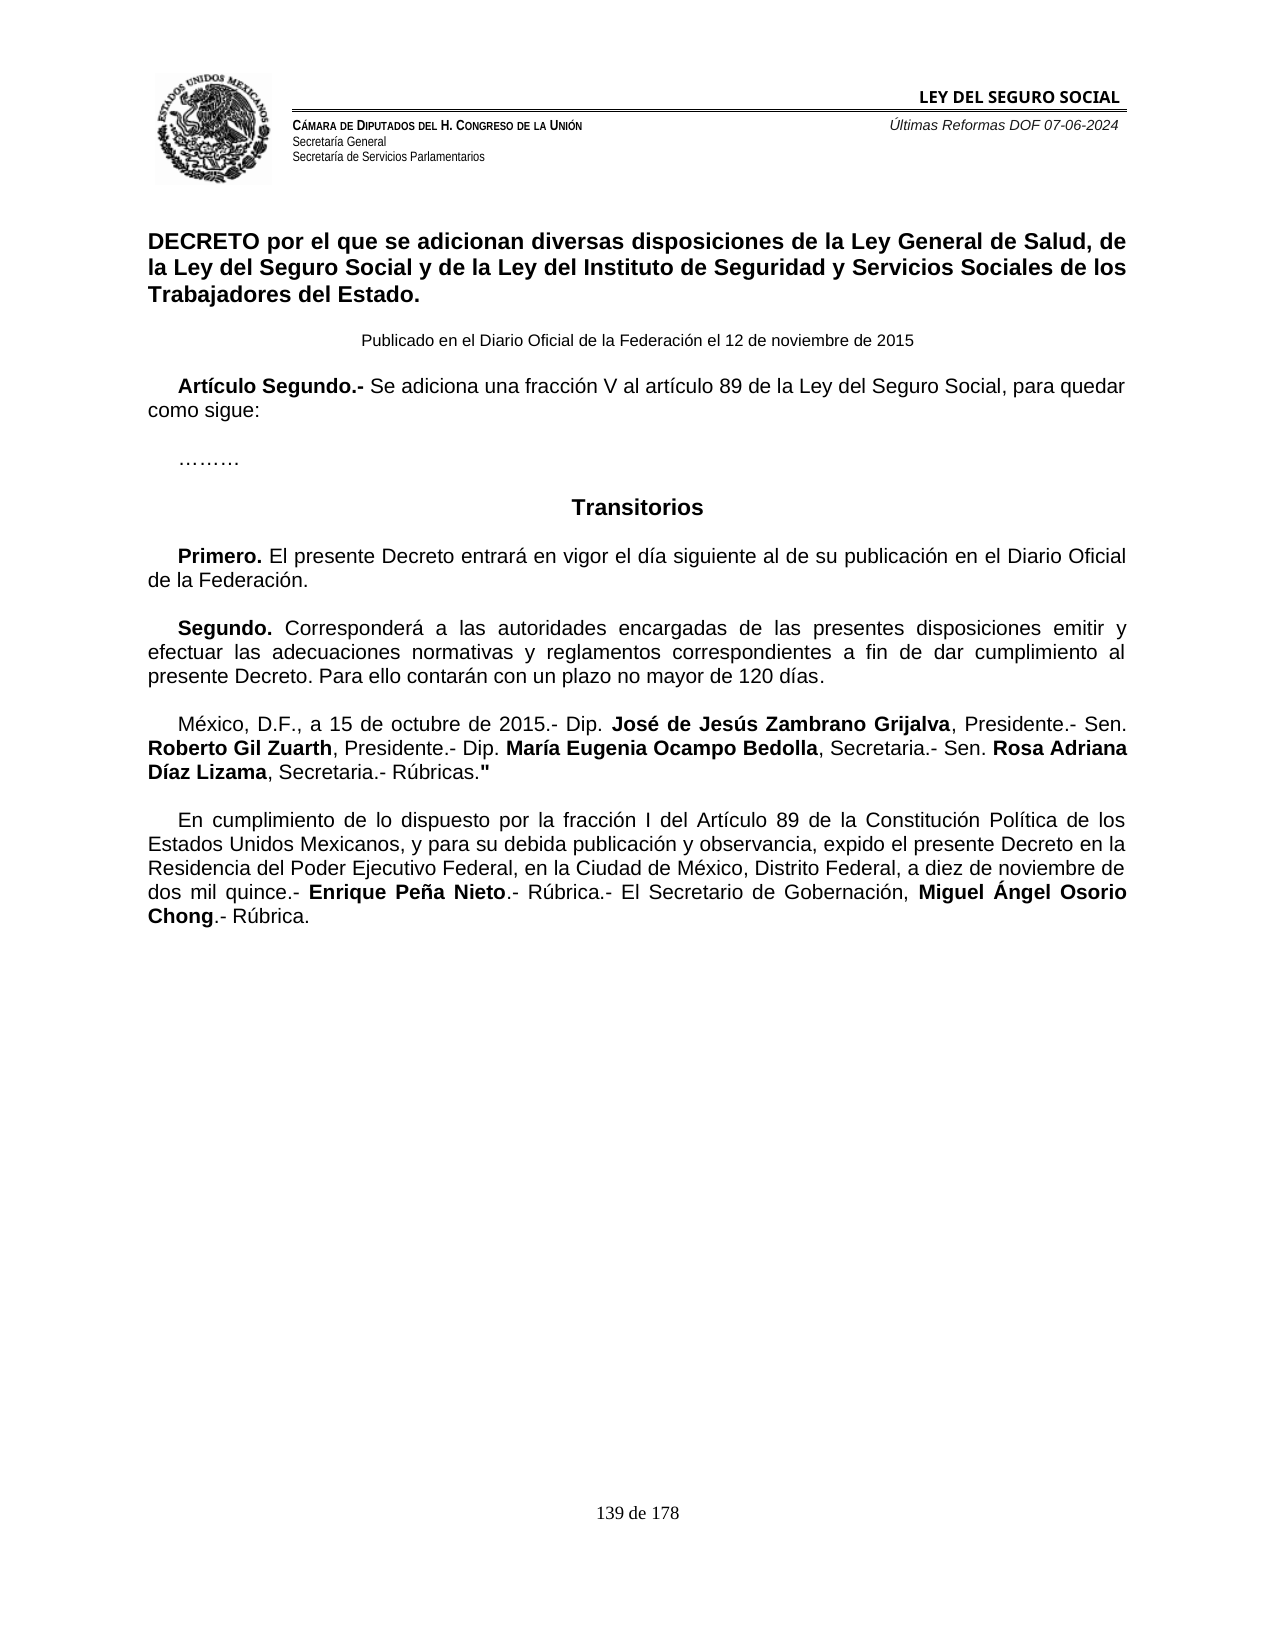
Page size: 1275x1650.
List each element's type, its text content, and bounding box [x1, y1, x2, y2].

text ……… [148, 446, 1127, 470]
text Publicado en el Diario Oficial de la Federación el 12 de noviembre de 2015 [148, 331, 1127, 350]
text Artículo Segundo.- Se adiciona una fracción V al artículo 89 de la Ley del Seguro Social, para quedar como sigue: [148, 374, 1127, 422]
text Transitorios [148, 494, 1127, 520]
text DECRETO por el que se adicionan diversas disposiciones de la Ley General de Salud, de la Ley del Seguro Social y de la Ley del Instituto de Seguridad y Servicios Sociales de los Trabajadores del Estado. [148, 228, 1127, 307]
text En cumplimiento de lo dispuesto por la fracción I del Artículo 89 de la Constitución Política de los Estados Unidos Mexicanos, y para su debida publicación y observancia, expido el presente Decreto en la Residencia del Poder Ejecutivo Federal, en la Ciudad de México, Distrito Federal, a diez de noviembre de dos mil quince.- Enrique Peña Nieto.- Rúbrica.- El Secretario de Gobernación, Miguel Ángel Osorio Chong.- Rúbrica. [148, 808, 1127, 927]
text Segundo. Corresponderá a las autoridades encargadas de las presentes disposiciones emitir y efectuar las adecuaciones normativas y reglamentos correspondientes a fin de dar cumplimiento al presente Decreto. Para ello contarán con un plazo no mayor de 120 días. [148, 616, 1127, 688]
text Primero. El presente Decreto entrará en vigor el día siguiente al de su publicación en el Diario Oficial de la Federación. [148, 544, 1127, 592]
text México, D.F., a 15 de octubre de 2015.- Dip. José de Jesús Zambrano Grijalva, Presidente.- Sen. Roberto Gil Zuarth, Presidente.- Dip. María Eugenia Ocampo Bedolla, Secretaria.- Sen. Rosa Adriana Díaz Lizama, Secretaria.- Rúbricas." [148, 712, 1127, 784]
